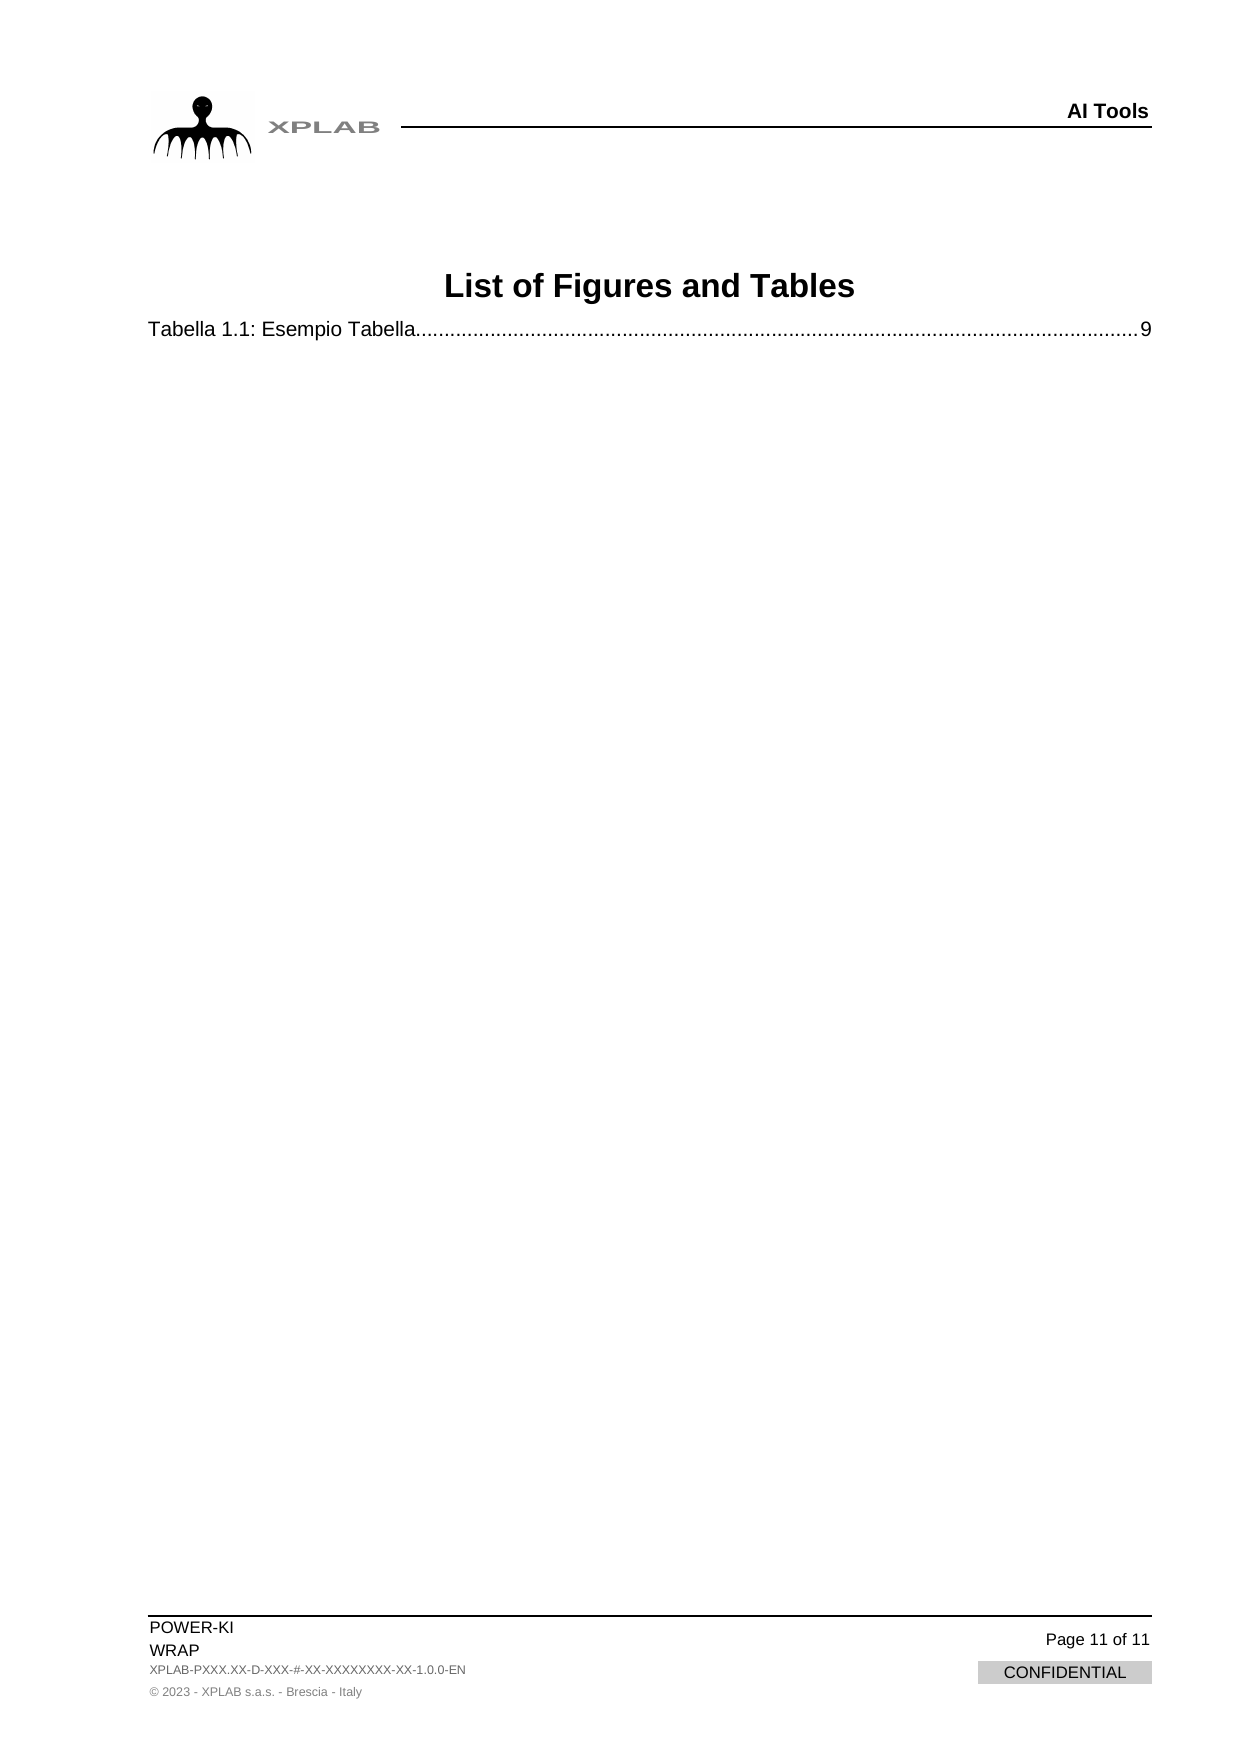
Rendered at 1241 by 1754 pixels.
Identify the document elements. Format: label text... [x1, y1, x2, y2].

subtitle List of Figures and Tables [148, 268, 1152, 305]
text Tabella 1.1: Esempio Tabella 9 [148, 317, 1152, 341]
picture [150, 91, 255, 163]
